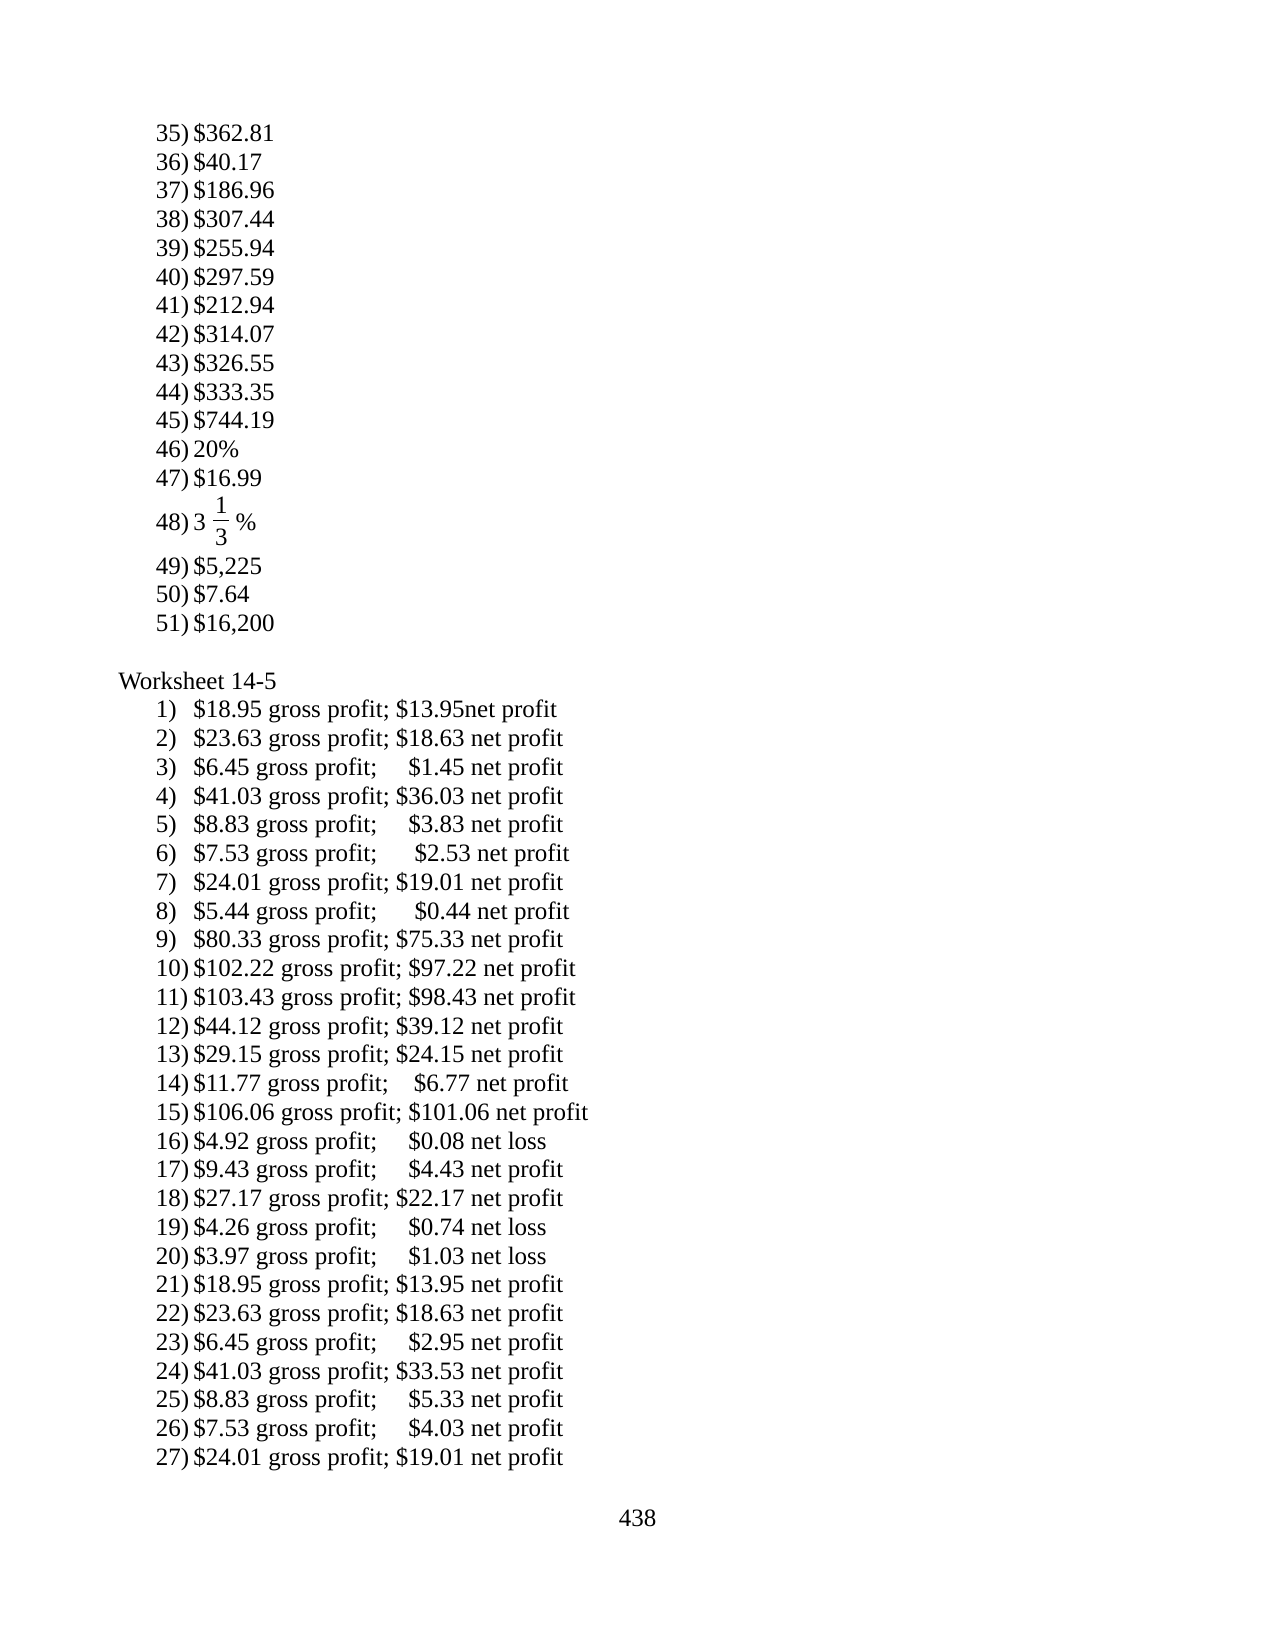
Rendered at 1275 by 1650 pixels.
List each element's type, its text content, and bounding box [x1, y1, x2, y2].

list $7.53 gross profit; $2.53 net profit [156, 838, 1157, 867]
list $307.44 [156, 204, 1157, 233]
list $29.15 gross profit; $24.15 net profit [156, 1039, 1157, 1068]
list $7.64 [156, 579, 1157, 608]
list $6.45 gross profit; $1.45 net profit [156, 752, 1157, 781]
list $186.96 [156, 176, 1157, 204]
text Worksheet 14-5 [118, 666, 1157, 694]
list $212.94 [156, 291, 1157, 319]
list $106.06 gross profit; $101.06 net profit [156, 1097, 1157, 1126]
list $255.94 [156, 233, 1157, 262]
list $16,200 [156, 608, 1157, 637]
list $362.81 [156, 118, 1157, 147]
list 20% [156, 434, 1157, 463]
list $314.07 [156, 319, 1157, 348]
list $103.43 gross profit; $98.43 net profit [156, 982, 1157, 1011]
list $9.43 gross profit; $4.43 net profit [156, 1154, 1157, 1183]
list $18.95 gross profit; $13.95net profit [156, 694, 1157, 723]
list 3% [156, 492, 1157, 551]
list $102.22 gross profit; $97.22 net profit [156, 953, 1157, 982]
list $23.63 gross profit; $18.63 net profit [156, 723, 1157, 752]
list $326.55 [156, 348, 1157, 377]
list $18.95 gross profit; $13.95 net profit [156, 1269, 1157, 1298]
list $41.03 gross profit; $36.03 net profit [156, 781, 1157, 809]
list $3.97 gross profit; $1.03 net loss [156, 1241, 1157, 1269]
list $4.92 gross profit; $0.08 net loss [156, 1126, 1157, 1154]
list $41.03 gross profit; $33.53 net profit [156, 1356, 1157, 1384]
list $8.83 gross profit; $3.83 net profit [156, 809, 1157, 838]
list $4.26 gross profit; $0.74 net loss [156, 1212, 1157, 1241]
list $6.45 gross profit; $2.95 net profit [156, 1327, 1157, 1356]
list $23.63 gross profit; $18.63 net profit [156, 1298, 1157, 1327]
list $24.01 gross profit; $19.01 net profit [156, 867, 1157, 896]
list $44.12 gross profit; $39.12 net profit [156, 1011, 1157, 1039]
list $333.35 [156, 377, 1157, 406]
list $297.59 [156, 262, 1157, 291]
list $16.99 [156, 463, 1157, 492]
list $8.83 gross profit; $5.33 net profit [156, 1384, 1157, 1413]
list $80.33 gross profit; $75.33 net profit [156, 924, 1157, 953]
list $24.01 gross profit; $19.01 net profit [156, 1442, 1157, 1471]
list $7.53 gross profit; $4.03 net profit [156, 1413, 1157, 1442]
list $11.77 gross profit; $6.77 net profit [156, 1068, 1157, 1097]
list $5.44 gross profit; $0.44 net profit [156, 896, 1157, 924]
list $744.19 [156, 406, 1157, 434]
list $40.17 [156, 147, 1157, 176]
list $5,225 [156, 551, 1157, 579]
list $27.17 gross profit; $22.17 net profit [156, 1183, 1157, 1212]
